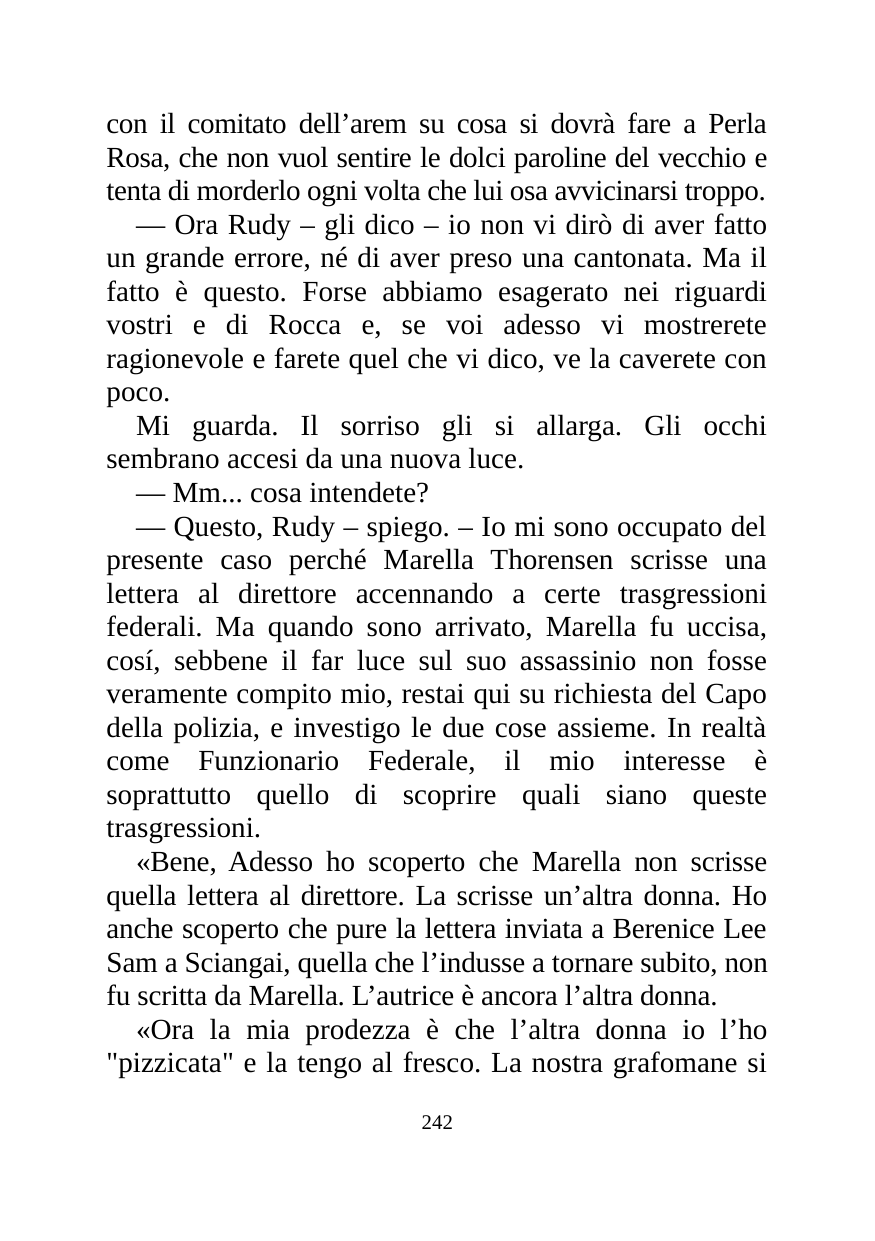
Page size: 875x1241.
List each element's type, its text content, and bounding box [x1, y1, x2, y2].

text «Ora la mia prodezza è che l’altra donna io l’ho "pizzicata" e la tengo al fresco. La nostra grafomane si [106, 1012, 768, 1079]
text — Ora Rudy – gli dico – io non vi dirò di aver fatto un grande errore, né di aver preso una cantonata. Ma il fatto è questo. Forse abbiamo esagerato nei riguardi vostri e di Rocca e, se voi adesso vi mostrerete ragionevole e farete quel che vi dico, ve la caverete con poco. [106, 207, 768, 408]
text con il comitato dell’arem su cosa si dovrà fare a Perla Rosa, che non vuol sentire le dolci paroline del vecchio e tenta di morderlo ogni volta che lui osa avvicinarsi troppo. [106, 106, 768, 207]
text Mi guarda. Il sorriso gli si allarga. Gli occhi sembrano accesi da una nuova luce. [106, 408, 768, 475]
text — Questo, Rudy – spiego. – Io mi sono occupato del presente caso perché Marella Thorensen scrisse una lettera al direttore accennando a certe trasgressioni federali. Ma quando sono arrivato, Marella fu uccisa, cosí, sebbene il far luce sul suo assassinio non fosse veramente compito mio, restai qui su richiesta del Capo della polizia, e investigo le due cose assieme. In realtà come Funzionario Federale, il mio interesse è soprattutto quello di scoprire quali siano queste trasgressioni. [106, 509, 768, 844]
text «Bene, Adesso ho scoperto che Marella non scrisse quella lettera al direttore. La scrisse un’altra donna. Ho anche scoperto che pure la lettera inviata a Berenice Lee Sam a Sciangai, quella che l’indusse a tornare subito, non fu scritta da Marella. L’autrice è ancora l’altra donna. [106, 844, 768, 1012]
text — Mm... cosa intendete? [106, 475, 768, 509]
